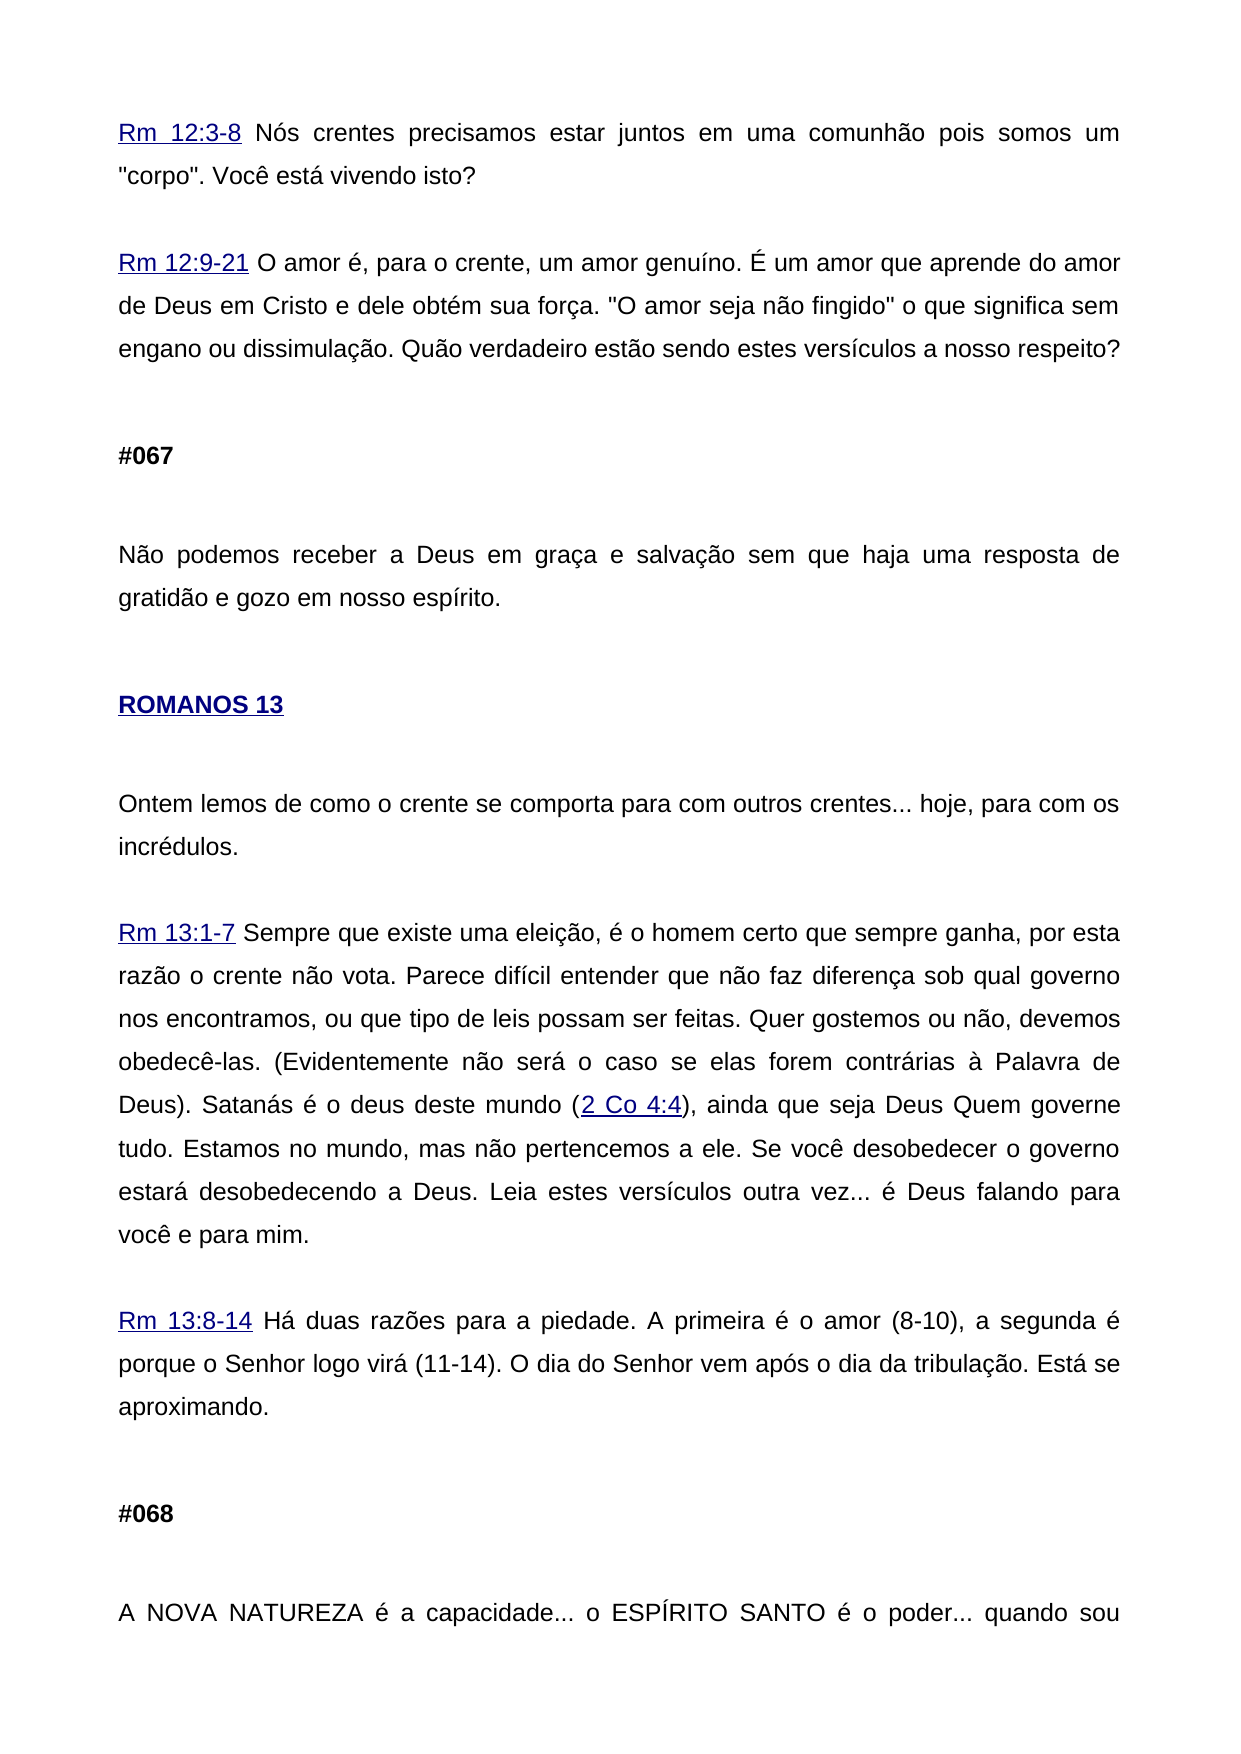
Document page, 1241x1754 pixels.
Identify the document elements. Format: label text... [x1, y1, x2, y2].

text Não podemos receber a Deus em graça e salvação sem que haja uma resposta de gratidão e gozo em nosso espírito. [118, 539, 1122, 611]
subtitle #067 [118, 441, 1122, 469]
text A NOVA NATUREZA é a capacidade... o ESPÍRITO SANTO é o poder... quando sou [118, 1598, 1122, 1627]
subtitle ROMANOS 13 [118, 690, 1122, 718]
text Rm 12:3-8 Nós crentes precisamos estar juntos em uma comunhão pois somos um "corpo". Você está vivendo isto? [118, 118, 1122, 190]
subtitle #068 [118, 1499, 1122, 1528]
text Ontem lemos de como o crente se comporta para com outros crentes... hoje, para com os incrédulos. [118, 788, 1122, 860]
text Rm 13:8-14 Há duas razões para a piedade. A primeira é o amor (8-10), a segunda é porque o Senhor logo virá (11-14). O dia do Senhor vem após o dia da tribulação. Está se aproximando. [118, 1306, 1122, 1421]
text Rm 13:1-7 Sempre que existe uma eleição, é o homem certo que sempre ganha, por esta razão o crente não vota. Parece difícil entender que não faz diferença sob qual governo nos encontramos, ou que tipo de leis possam ser feitas. Quer gostemos ou não, devemos obedecê-las. (Evidentemente não será o caso se elas forem contrárias à Palavra de Deus). Satanás é o deus deste mundo (2 Co 4:4), ainda que seja Deus Quem governe tudo. Estamos no mundo, mas não pertencemos a ele. Se você desobedecer o governo estará desobedecendo a Deus. Leia estes versículos outra vez... é Deus falando para você e para mim. [118, 918, 1122, 1248]
text Rm 12:9-21 O amor é, para o crente, um amor genuíno. É um amor que aprende do amor de Deus em Cristo e dele obtém sua força. "O amor seja não fingido" o que significa sem engano ou dissimulação. Quão verdadeiro estão sendo estes versículos a nosso respeito? [118, 247, 1122, 362]
